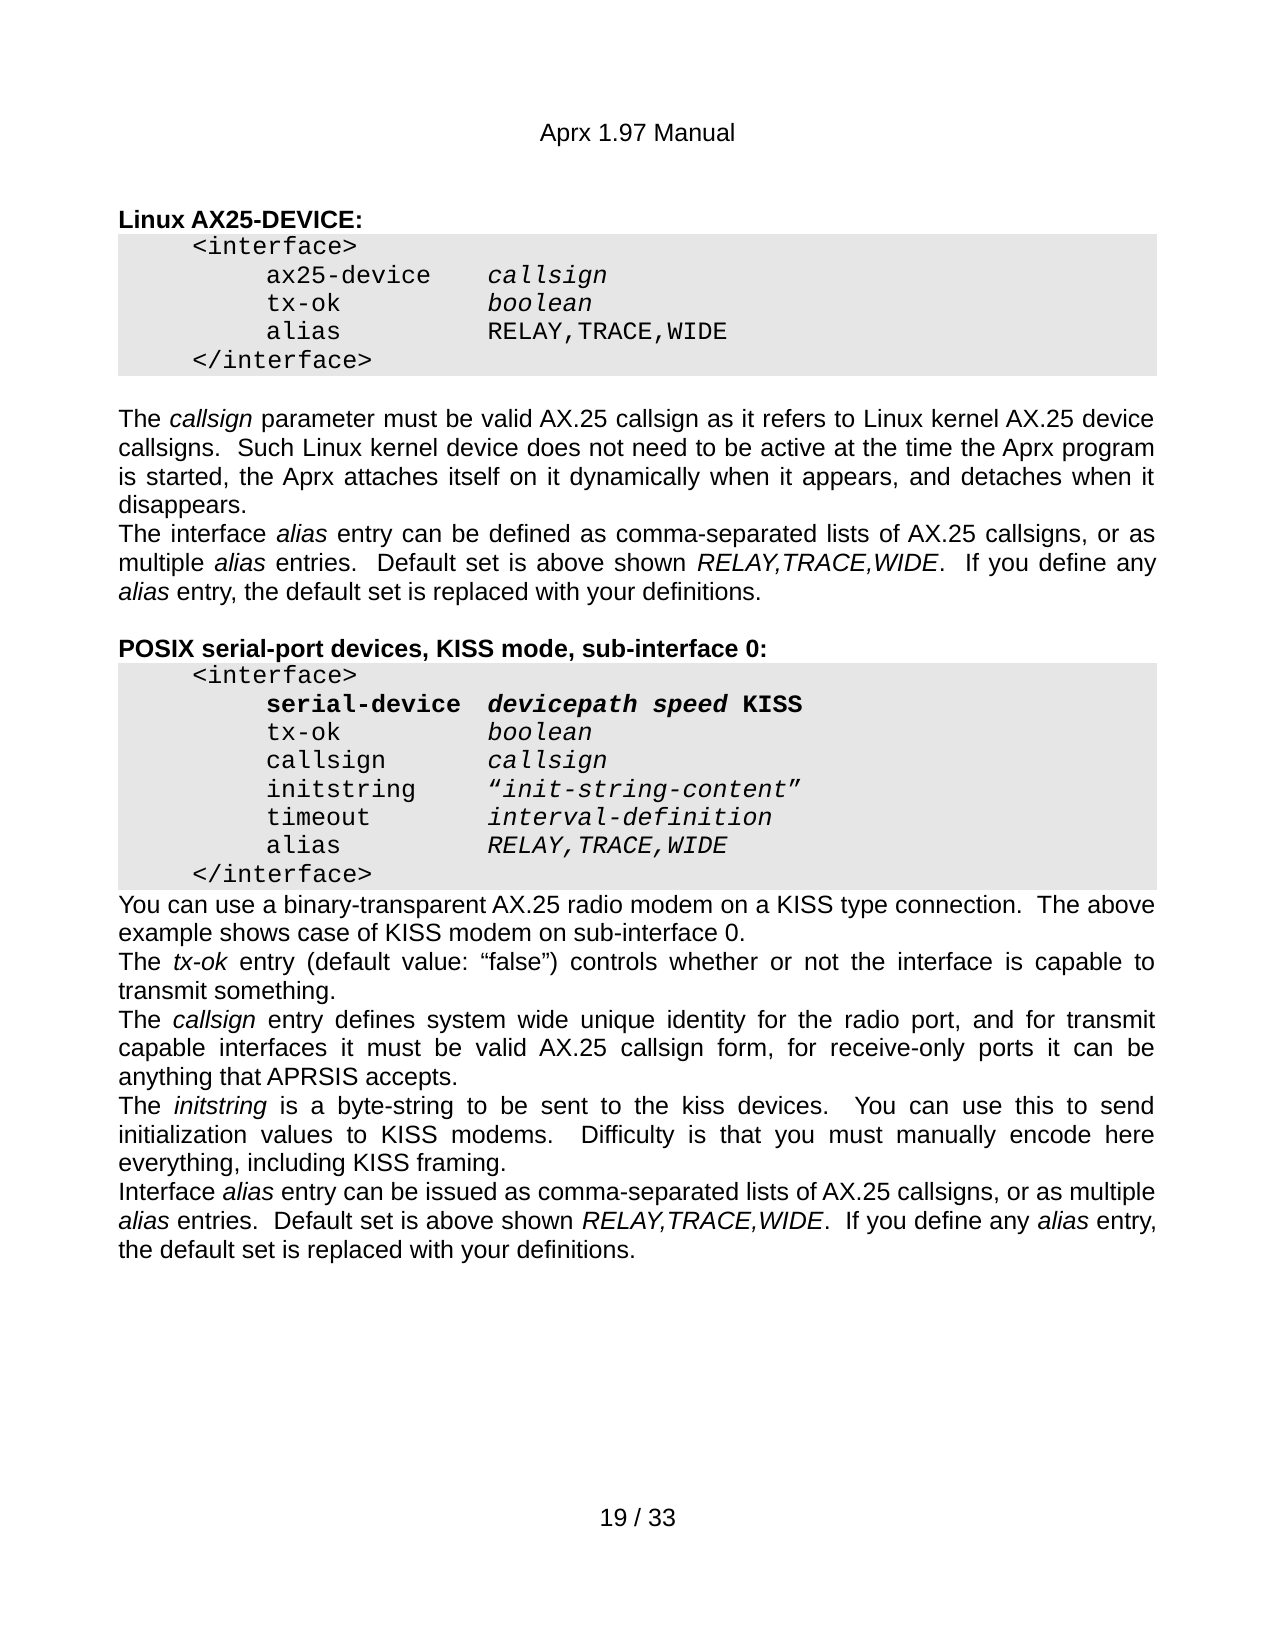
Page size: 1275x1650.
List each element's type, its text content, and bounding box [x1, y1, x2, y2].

text </interface> [118, 347, 1157, 376]
text The tx-ok entry (default value: “false”) controls whether or not the interface is capable to transmit something. [118, 947, 1157, 1005]
text The callsign entry defines system wide unique identity for the radio port, and for transmit capable interfaces it must be valid AX.25 callsign form, for receive-only ports it can be anything that APRSIS accepts. [118, 1005, 1157, 1091]
text <interface> serial-device devicepath speed KISS tx-ok boolean callsign callsign initstring “init-string-content” timeout interval-definition alias RELAY,TRACE,WIDE </interface> [118, 663, 1157, 890]
text tx-ok boolean [118, 291, 1157, 319]
text You can use a binary-transparent AX.25 radio modem on a KISS type connection. The above example shows case of KISS modem on sub-interface 0. [118, 890, 1157, 947]
text The initstring is a byte-string to be sent to the kiss devices. You can use this to send initialization values to KISS modems. Difficulty is that you must manually encode here everything, including KISS framing. [118, 1091, 1157, 1177]
text POSIX serial-port devices, KISS mode, sub-interface 0: [118, 634, 1157, 663]
text <interface> [118, 234, 1157, 262]
text The callsign parameter must be valid AX.25 callsign as it refers to Linux kernel AX.25 device callsigns. Such Linux kernel device does not need to be active at the time the Aprx program is started, the Aprx attaches itself on it dynamically when it appears, and detaches when it disappears. [118, 404, 1157, 519]
text The interface alias entry can be defined as comma-separated lists of AX.25 callsigns, or as multiple alias entries. Default set is above shown RELAY,TRACE,WIDE. If you define any alias entry, the default set is replaced with your definitions. [118, 519, 1157, 606]
text alias RELAY,TRACE,WIDE [118, 319, 1157, 347]
text Linux AX25-DEVICE: [118, 205, 1157, 234]
text ax25-device callsign [118, 262, 1157, 291]
text Interface alias entry can be issued as comma-separated lists of AX.25 callsigns, or as multiple alias entries. Default set is above shown RELAY,TRACE,WIDE. If you define any alias entry, the default set is replaced with your definitions. [118, 1177, 1157, 1263]
